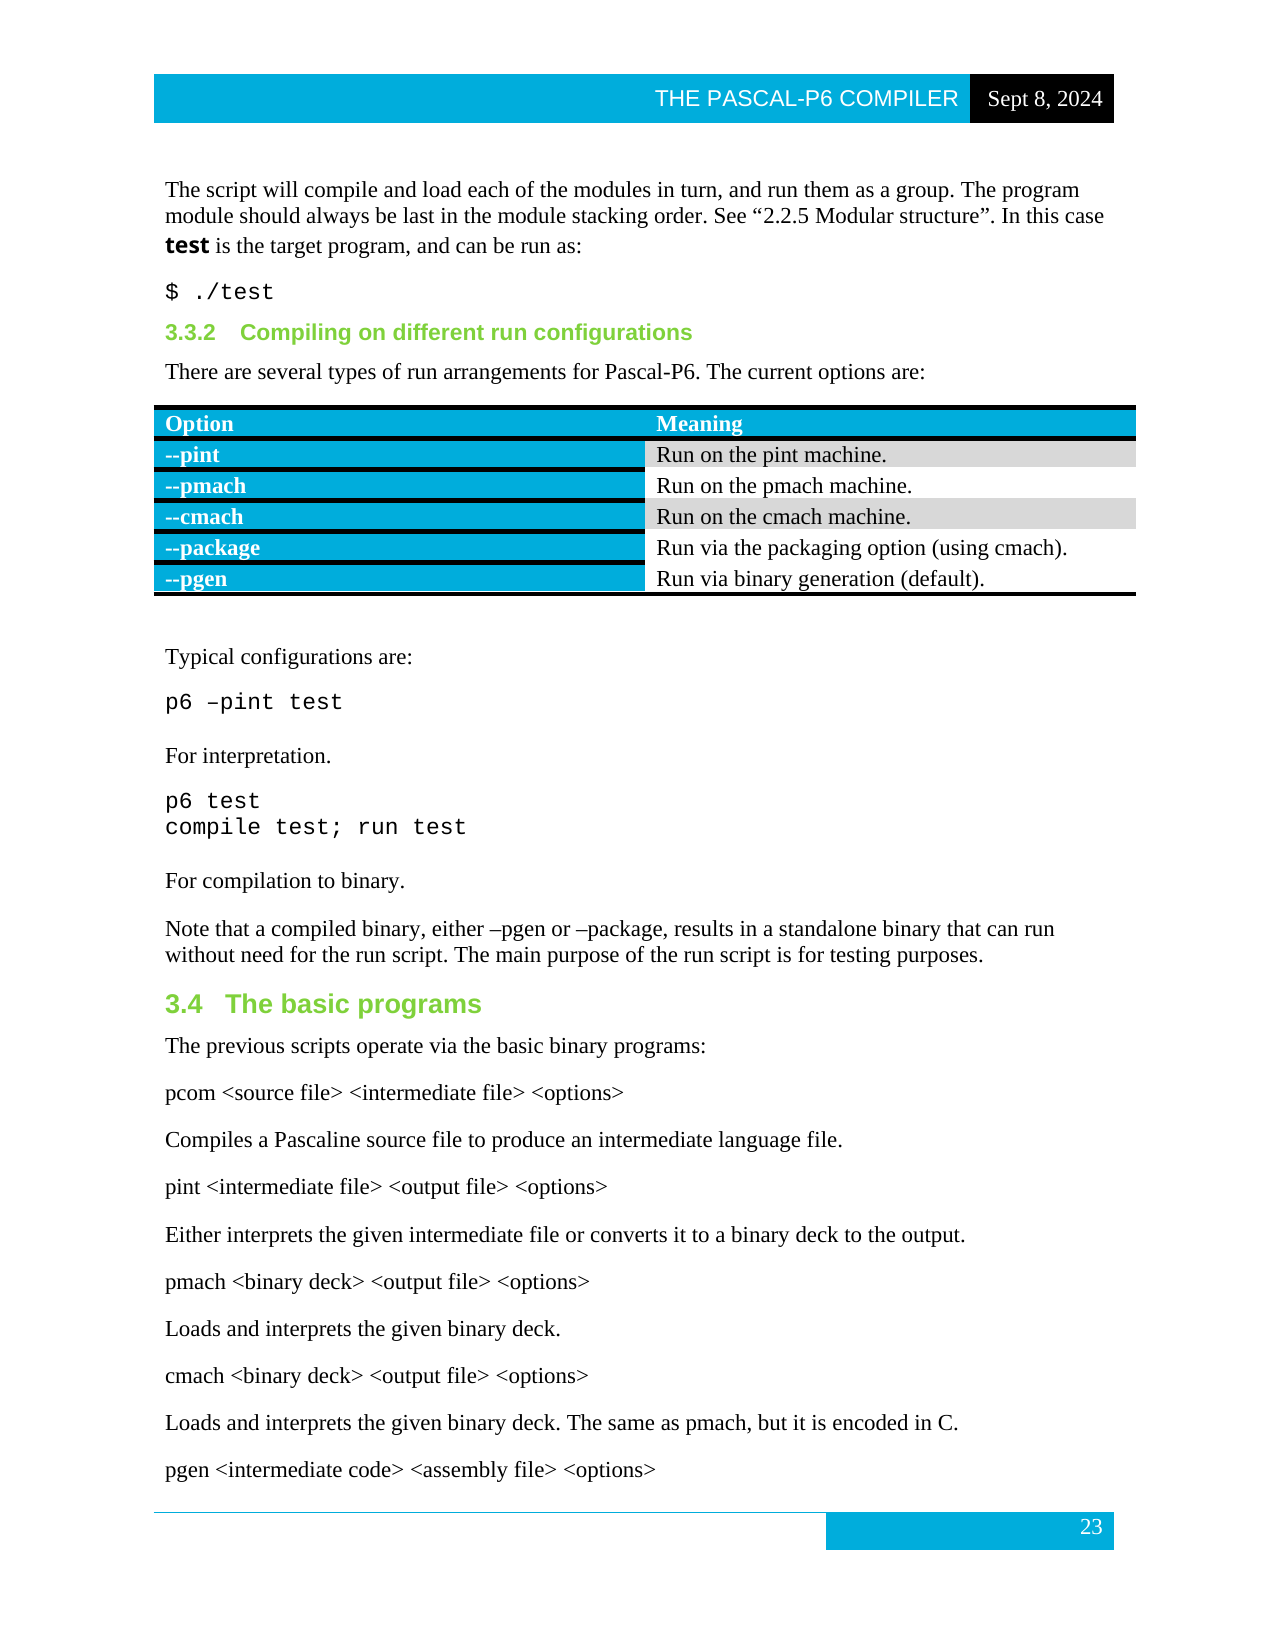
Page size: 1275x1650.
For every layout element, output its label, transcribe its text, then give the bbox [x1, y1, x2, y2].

text For compilation to binary. [165, 867, 1125, 894]
table_header Meaning [645, 410, 1136, 436]
text Either interprets the given intermediate file or converts it to a binary deck to the output. [165, 1221, 1125, 1247]
text pcom <source file> <intermediate file> <options> [165, 1079, 1125, 1105]
subtitle Compiling on different run configurations [165, 319, 1125, 346]
text p6 test [165, 789, 1125, 816]
subtitle The basic programs [165, 988, 1125, 1019]
table_cell --pgen [154, 565, 645, 591]
text pgen <intermediate code> <assembly file> <options> [165, 1457, 1125, 1483]
table_header Option [154, 410, 645, 436]
table_cell Run via the packaging option (using cmach). [645, 529, 1136, 560]
text p6 –pint test [165, 691, 1125, 716]
text $ ./test [165, 281, 1125, 307]
table_cell Run on the pint machine. [645, 441, 1136, 467]
table_cell --pmach [154, 472, 645, 498]
table_cell Run on the pmach machine. [645, 467, 1136, 498]
table_cell --cmach [154, 503, 645, 529]
text For interpretation. [165, 742, 1125, 769]
table_cell --package [154, 534, 645, 560]
text pmach <binary deck> <output file> <options> [165, 1268, 1125, 1294]
text compile test; run test [165, 816, 1125, 841]
text Compiles a Pascaline source file to produce an intermediate language file. [165, 1126, 1125, 1153]
text Loads and interprets the given binary deck. [165, 1315, 1125, 1341]
text Loads and interprets the given binary deck. The same as pmach, but it is encoded in C. [165, 1409, 1125, 1436]
table_cell Run via binary generation (default). [645, 560, 1136, 591]
text The previous scripts operate via the basic binary programs: [165, 1032, 1125, 1058]
text Typical configurations are: [165, 643, 1125, 670]
table_cell --pint [154, 441, 645, 467]
text The script will compile and load each of the modules in turn, and run them as a group. The program module should always be last in the module stacking order. See “2.2.5 Modular structure”. In this case test is the target program, and can be run as: [165, 176, 1125, 260]
text There are several types of run arrangements for Pascal-P6. The current options are: [165, 358, 1125, 384]
text cmach <binary deck> <output file> <options> [165, 1362, 1125, 1388]
text pint <intermediate file> <output file> <options> [165, 1173, 1125, 1200]
text Note that a compiled binary, either –pgen or –package, results in a standalone binary that can run without need for the run script. The main purpose of the run script is for testing purposes. [165, 914, 1125, 967]
table_cell Run on the cmach machine. [645, 498, 1136, 529]
